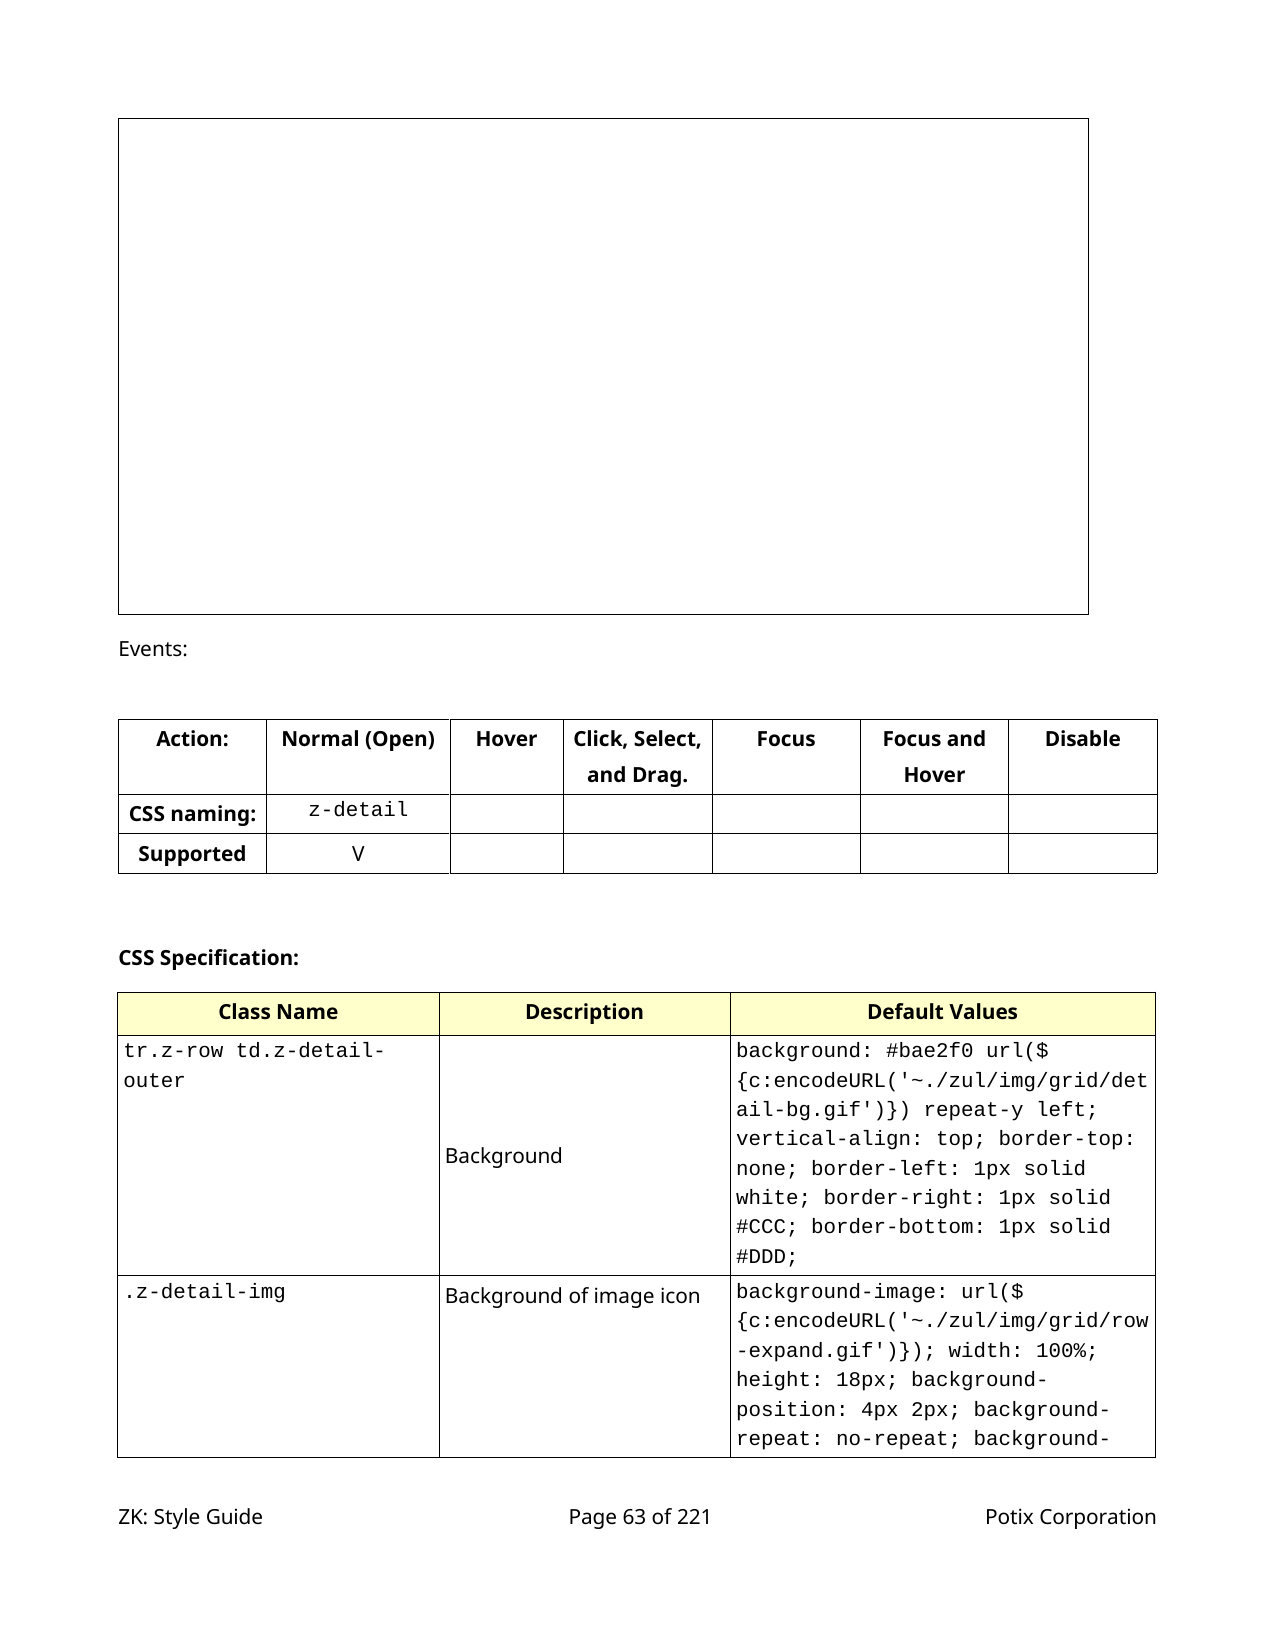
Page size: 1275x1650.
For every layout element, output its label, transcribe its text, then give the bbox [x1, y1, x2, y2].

table_header Action: [119, 720, 266, 794]
table_cell [1009, 834, 1157, 873]
table_header Click, Select, and Drag. [564, 720, 712, 794]
table_header Normal (Open) [267, 720, 449, 794]
table_cell [713, 795, 860, 833]
table_cell [1009, 795, 1157, 833]
table_header Focus and Hover [861, 720, 1008, 794]
table_header Class Name [118, 993, 439, 1035]
table_cell [861, 834, 1008, 873]
table_cell tr.z-row td.z-detail-outer [118, 1036, 439, 1275]
table_cell background: #bae2f0 url(${c:encodeURL('~./zul/img/grid/detail-bg.gif')}) repeat-y left; vertical-align: top; border-top: none; border-left: 1px solid white; border-right: 1px solid #CCC; border-bottom: 1px solid #DDD; [731, 1036, 1155, 1275]
table_header Hover [451, 720, 563, 794]
table_cell z-detail [267, 795, 449, 833]
table_cell .z-detail-img [118, 1276, 439, 1457]
table_cell CSS naming: [119, 795, 266, 833]
table_header Focus [713, 720, 860, 794]
table_header Default Values [731, 993, 1155, 1035]
table_cell [451, 795, 563, 833]
text CSS Specification: [118, 943, 1157, 971]
table_cell Supported [119, 834, 266, 873]
table_cell [713, 834, 860, 873]
table_cell Background of image icon [440, 1276, 730, 1457]
table_cell Background [440, 1036, 730, 1275]
table_cell background-image: url(${c:encodeURL('~./zul/img/grid/row-expand.gif')}); width: 100%; height: 18px; background-position: 4px 2px; background-repeat: no-repeat; background- [731, 1276, 1155, 1457]
table_cell [119, 119, 1088, 614]
table_cell [861, 795, 1008, 833]
table_cell [564, 795, 712, 833]
table_header Disable [1009, 720, 1157, 794]
table_header Description [440, 993, 730, 1035]
table_cell [451, 834, 563, 873]
table_cell [564, 834, 712, 873]
table_cell V [267, 834, 449, 873]
text Events: [118, 634, 1157, 698]
